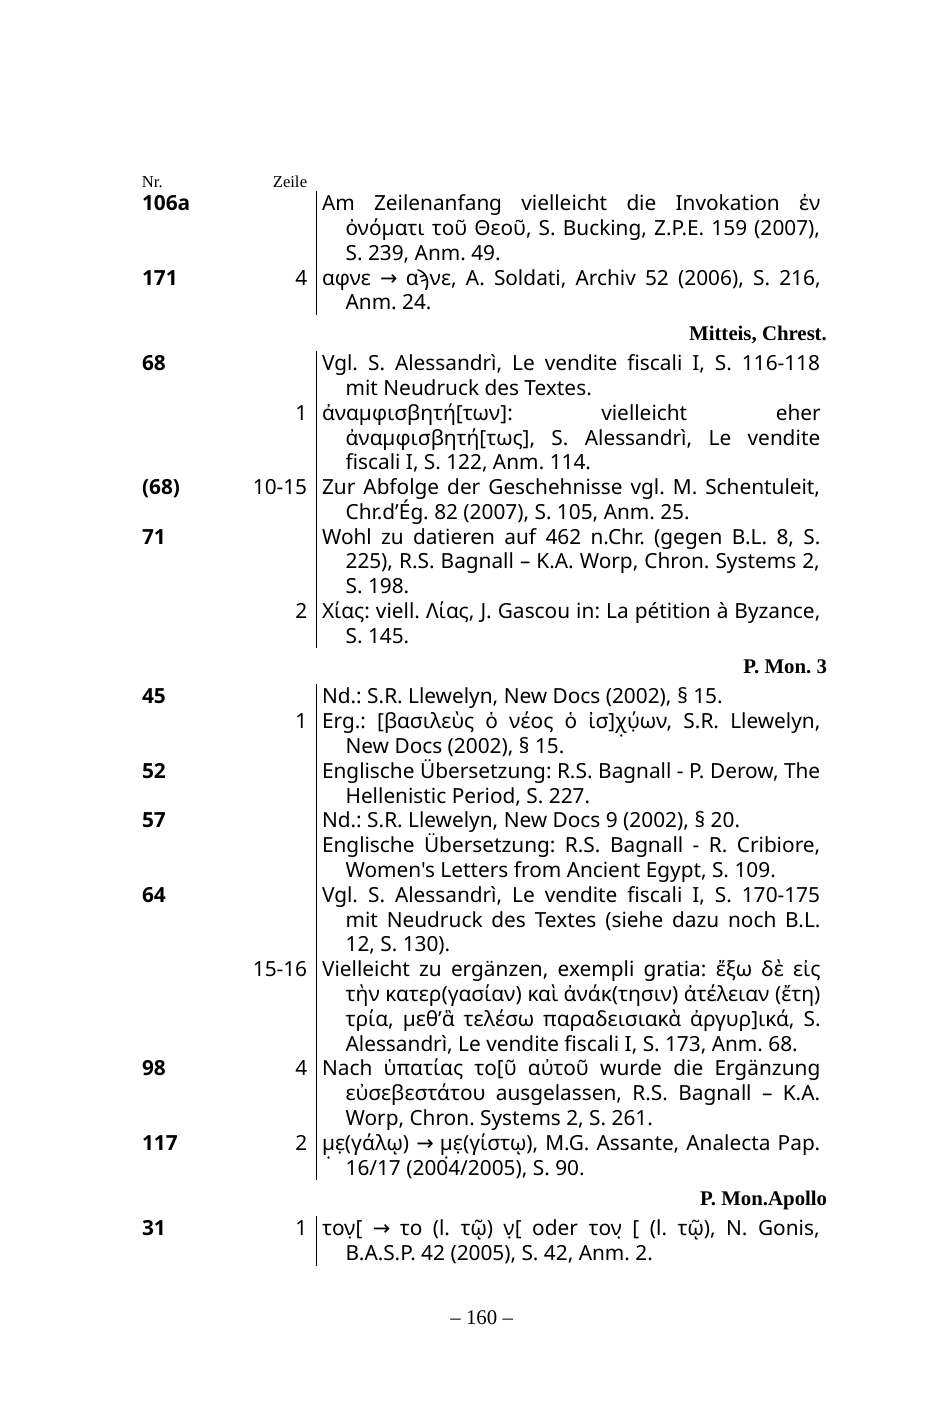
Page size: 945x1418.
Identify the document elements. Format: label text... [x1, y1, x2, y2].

subtitle P. Mon. 3 [136, 654, 827, 678]
table_cell [136, 709, 224, 758]
table_cell 106a [136, 191, 316, 265]
table_cell Vielleicht zu ergänzen, exempli gratia: ἔξω δὲ εἰς τὴν κατερ(γασίαν) καὶ ἀνάκ(τησιν) ἀτέλειαν (ἔτη) τρία, μεθ’ἃ τελέσω παραδεισιακὰ ἀργυρ]ικά, S. Alessandrì, Le vendite fiscali I, S. 173, Anm. 68. [317, 957, 827, 1056]
table_cell 71 [136, 524, 316, 599]
table_cell Nach ὑπατίας το[ῦ αὐτοῦ wurde die Ergänzung εὐσεβεστάτου ausgelassen, R.S. Bagnall – K.A. Worp, Chron. Systems 2, S. 261. [317, 1056, 827, 1130]
table_cell 64 [136, 883, 316, 957]
table_header 45 [136, 684, 316, 709]
table_cell Vgl. S. Alessandrì, Le vendite fiscali I, S. 170-175 mit Neudruck des Textes (siehe dazu noch B.L. 12, S. 130). [317, 883, 827, 957]
table_cell Nd.: S.R. Llewelyn, New Docs 9 (2002), § 20. [317, 808, 827, 833]
table_cell 171 [136, 265, 224, 315]
table_cell Zur Abfolge der Geschehnisse vgl. M. Schentuleit, Chr.d’Ég. 82 (2007), S. 105, Anm. 25. [317, 475, 827, 524]
table_header Nd.: S.R. Llewelyn, New Docs (2002), § 15. [317, 684, 827, 709]
table_cell 1 [224, 400, 316, 475]
table_cell [136, 833, 316, 882]
table_cell Englische Übersetzung: R.S. Bagnall - R. Cribiore, Women's Letters from Ancient Egypt, S. 109. [317, 833, 827, 882]
subtitle P. Mon.Apollo [136, 1186, 827, 1210]
table_header τον̣[ → το (l. τῷ) ν̣[ oder τον̣ [ (l. τῷ), N. Gonis, B.A.S.P. 42 (2005), S. 42, Anm. 2. [317, 1216, 827, 1266]
table_cell [136, 599, 224, 648]
table_cell 57 [136, 808, 316, 833]
table_cell 4 [224, 1056, 316, 1130]
table_cell 10-15 [224, 475, 316, 524]
table_cell [136, 400, 224, 475]
table_cell ἀναμφισβητή[των]: vielleicht eher ἀναμφισβητή[τως], S. Alessandrì, Le vendite fiscali I, S. 122, Anm. 114. [317, 400, 827, 475]
table_header 1 [224, 1216, 316, 1266]
table_cell [136, 957, 224, 1056]
table_cell 1 [224, 709, 316, 758]
table_header 68 [136, 351, 316, 400]
table_cell 15-16 [224, 957, 316, 1056]
table_header Vgl. S. Alessandrì, Le vendite fiscali I, S. 116-118 mit Neudruck des Textes. [317, 351, 827, 400]
table_cell 117 [136, 1130, 224, 1180]
table_cell μ̣ε̣(γάλῳ) → μ̣ε̣(γίστῳ), M.G. Assante, Analecta Pap. 16/17 (2004/2005), S. 90. [317, 1130, 827, 1180]
table_cell Erg.: [βασιλεὺς ὁ νέος ὁ ἰσ]χ̣ύ̣ων, S.R. Llewelyn, New Docs (2002), § 15. [317, 709, 827, 758]
table_cell 4 [224, 265, 316, 315]
table_cell 52 [136, 759, 316, 808]
subtitle Mitteis, Chrest. [136, 321, 827, 345]
table_cell Χίας: viell. Λίας, J. Gascou in: La pétition à Byzance, S. 145. [317, 599, 827, 648]
table_header 31 [136, 1216, 224, 1266]
table_cell Englische Übersetzung: R.S. Bagnall - P. Derow, The Hellenistic Period, S. 227. [317, 759, 827, 808]
table_cell (68) [136, 475, 224, 524]
table_cell Am Zeilenanfang vielleicht die Invokation ἐν ὀνόματι τοῦ Θεοῦ, S. Bucking, Z.P.E. 159 (2007), S. 239, Anm. 49. [317, 191, 827, 265]
table_cell 2 [224, 1130, 316, 1180]
table_cell 2 [224, 599, 316, 648]
table_cell Wohl zu datieren auf 462 n.Chr. (gegen B.L. 8, S. 225), R.S. Bagnall – K.A. Worp, Chron. Systems 2, S. 198. [317, 524, 827, 599]
table_cell αφνε → αϡνε, A. Soldati, Archiv 52 (2006), S. 216, Anm. 24. [317, 265, 827, 315]
table_cell 98 [136, 1056, 224, 1130]
